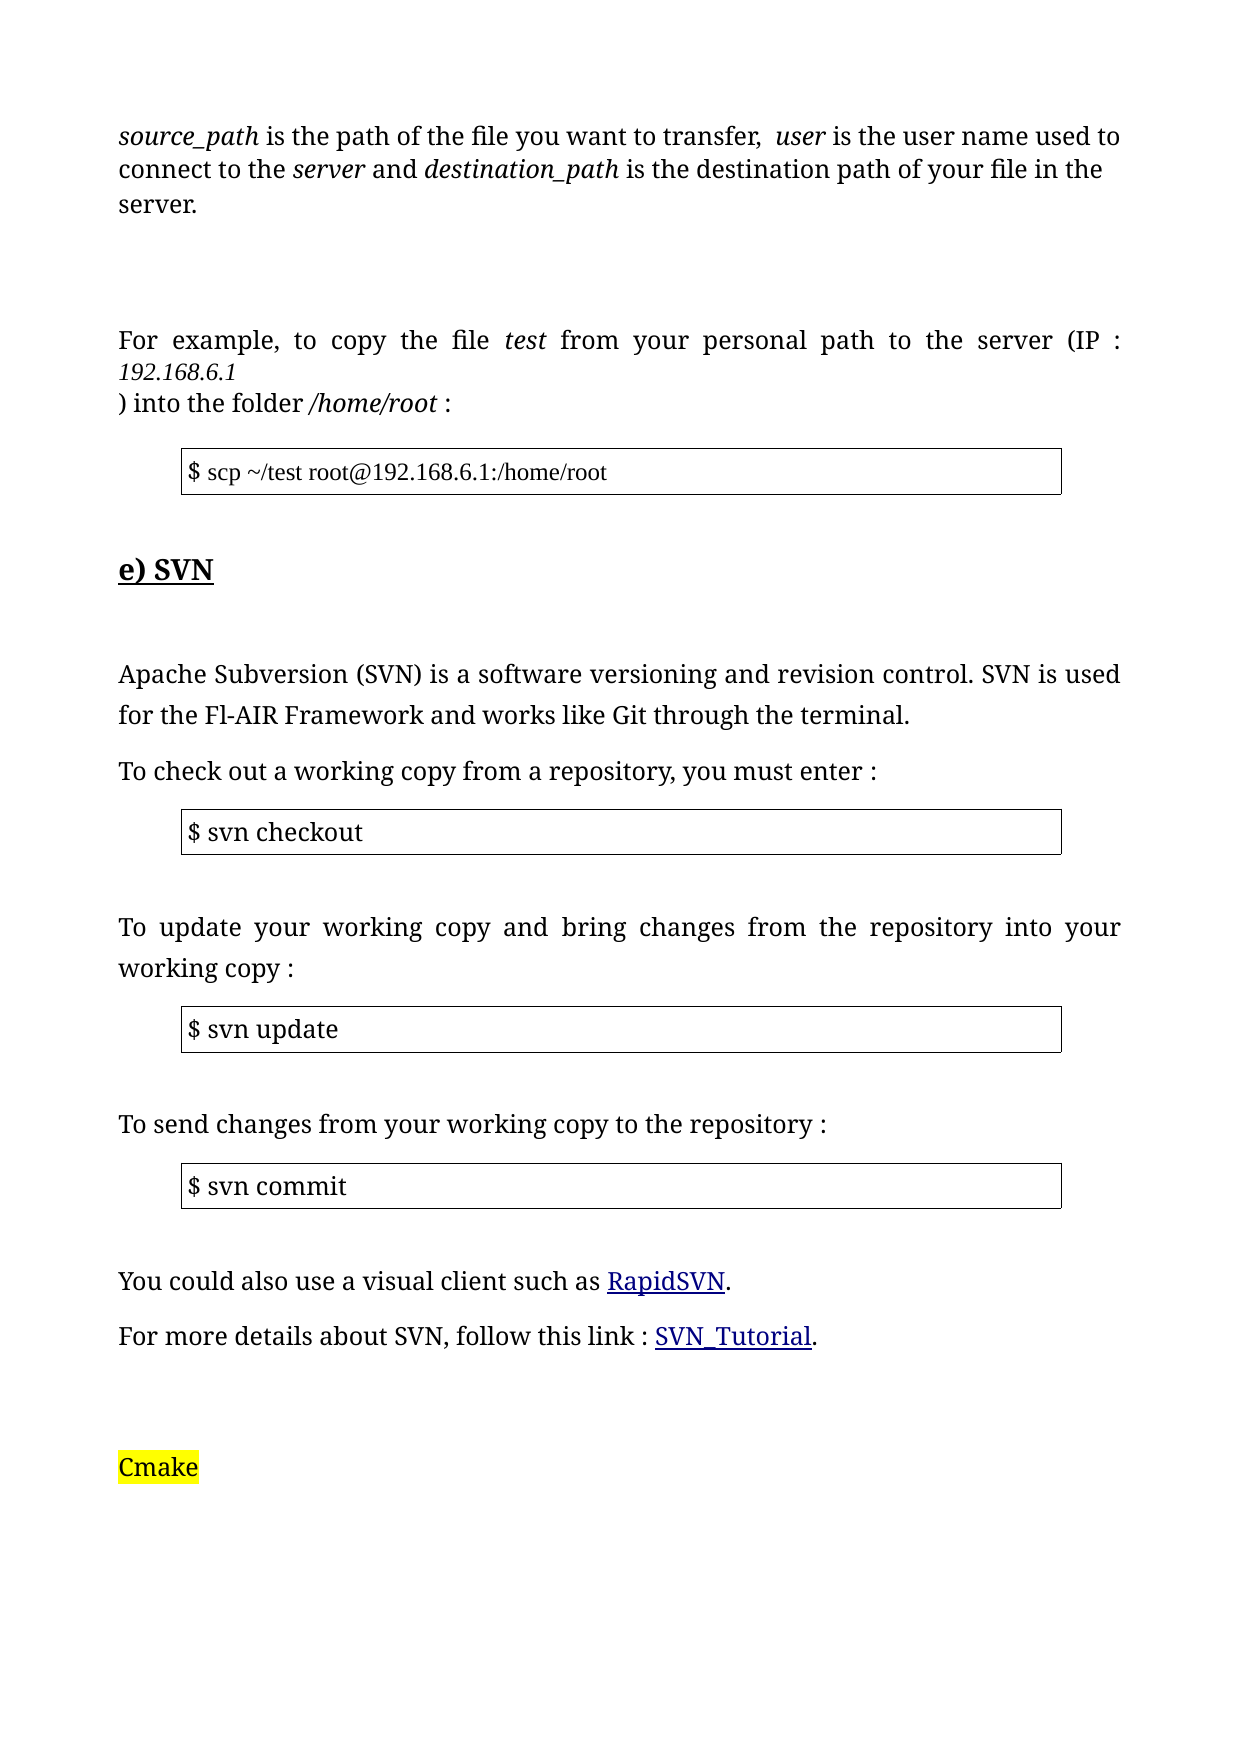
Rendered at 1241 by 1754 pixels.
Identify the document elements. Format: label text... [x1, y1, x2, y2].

text Cmake [118, 1450, 1122, 1484]
text source_path is the path of the file you want to transfer, user is the user name used to connect to the server and destination_path is the destination path of your file in the server. [118, 118, 1122, 220]
text For example, to copy the file test from your personal path to the server (IP : 192.168.6.1 [118, 322, 1122, 385]
subtitle e) SVN [118, 549, 1122, 589]
text Apache Subversion (SVN) is a software versioning and revision control. SVN is used for the Fl-AIR Framework and works like Git through the terminal. [118, 657, 1122, 732]
table_header $ scp ~/test root@192.168.6.1:/home/root [182, 449, 1061, 494]
text To update your working copy and bring changes from the repository into your working copy : [118, 910, 1122, 984]
text To send changes from your working copy to the repository : [118, 1107, 1122, 1141]
text For more details about SVN, follow this link : SVN_Tutorial. [118, 1319, 1122, 1353]
text To check out a working copy from a repository, you must enter : [118, 753, 1122, 787]
text ) into the folder /home/root : [118, 385, 1122, 419]
text You could also use a visual client such as RapidSVN. [118, 1264, 1122, 1298]
table_header $ svn checkout [182, 810, 1061, 854]
table_header $ svn commit [182, 1164, 1061, 1208]
table_header $ svn update [182, 1007, 1061, 1052]
